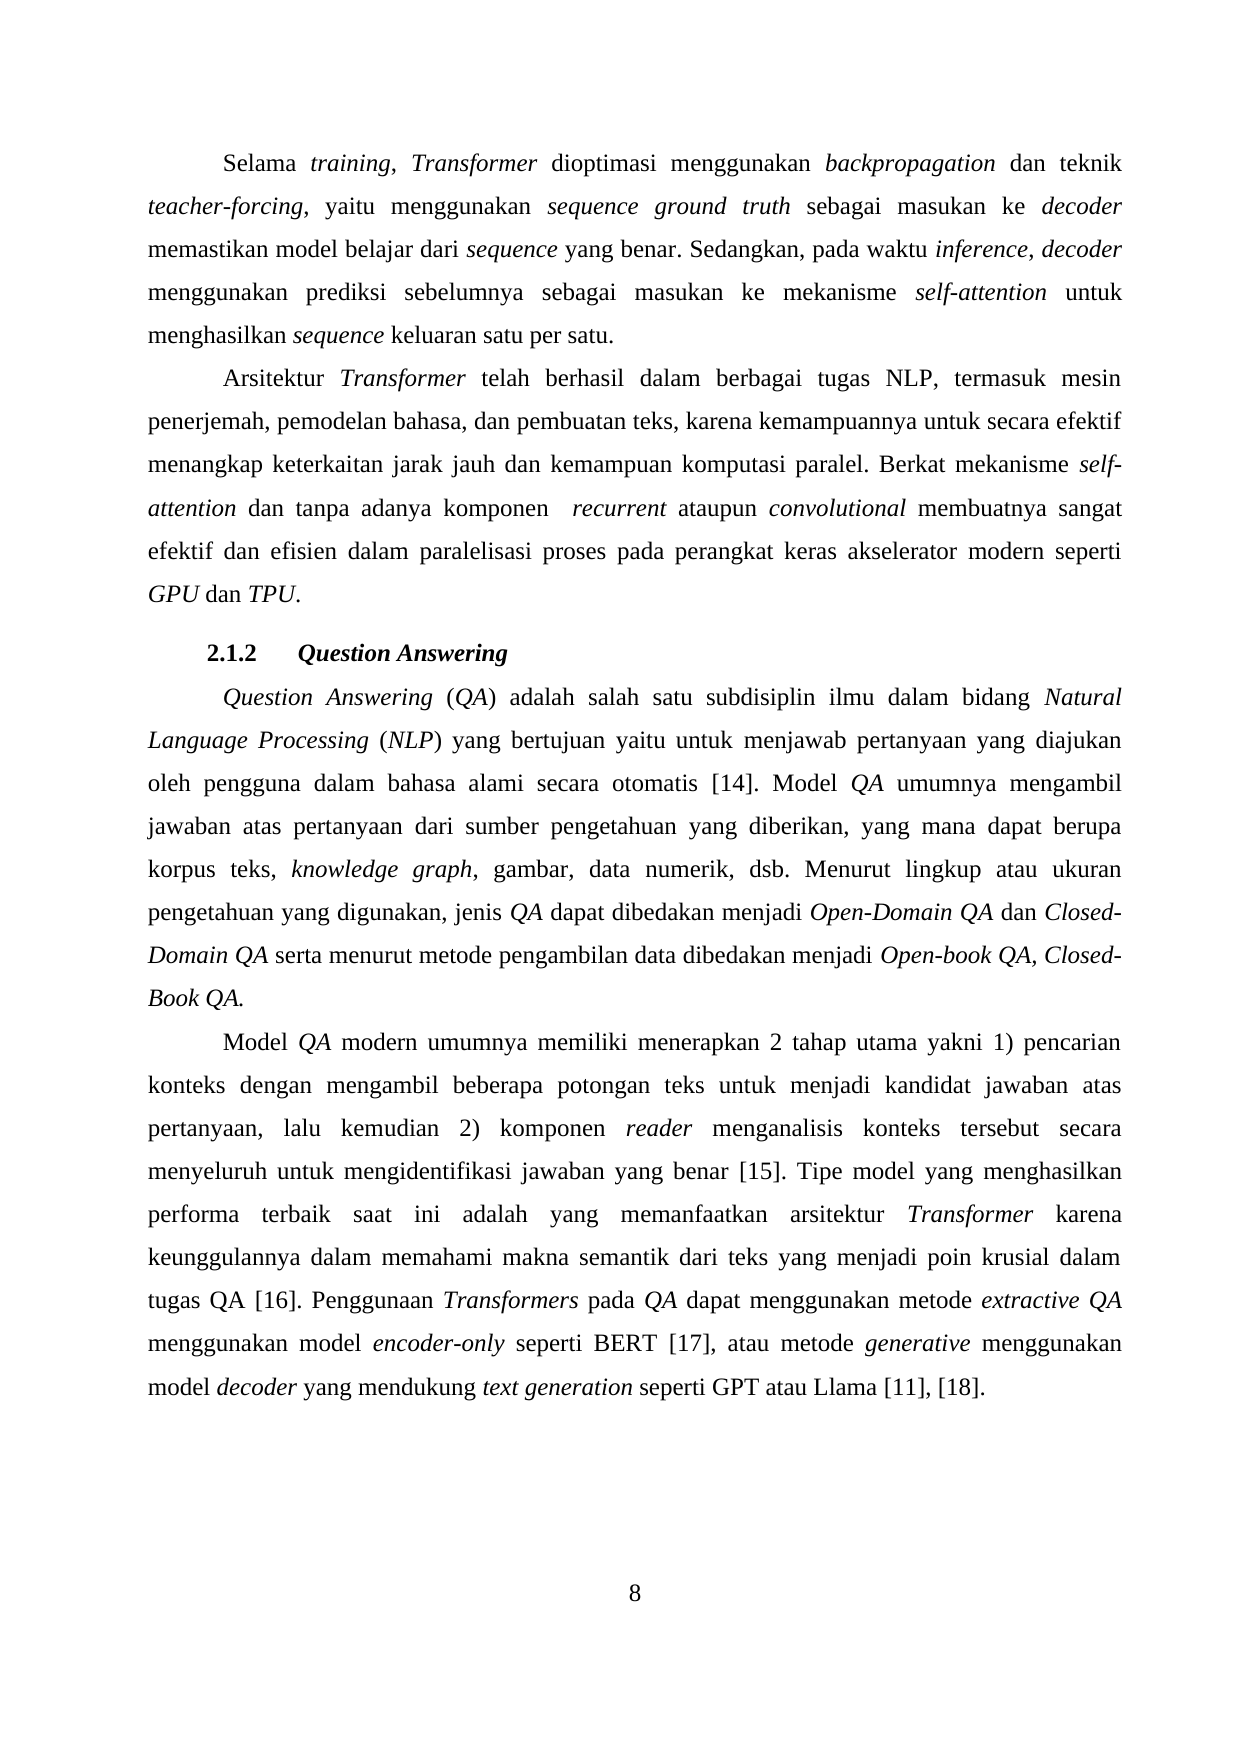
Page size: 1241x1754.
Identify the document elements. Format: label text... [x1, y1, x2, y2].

text Question Answering (QA) adalah salah satu subdisiplin ilmu dalam bidang Natural Language Processing (NLP) yang bertujuan yaitu untuk menjawab pertanyaan yang diajukan oleh pengguna dalam bahasa alami secara otomatis [14]. Model QA umumnya mengambil jawaban atas pertanyaan dari sumber pengetahuan yang diberikan, yang mana dapat berupa korpus teks, knowledge graph, gambar, data numerik, dsb. Menurut lingkup atau ukuran pengetahuan yang digunakan, jenis QA dapat dibedakan menjadi Open-Domain QA dan Closed-Domain QA serta menurut metode pengambilan data dibedakan menjadi Open-book QA, Closed-Book QA. [148, 682, 1122, 1012]
text Arsitektur Transformer telah berhasil dalam berbagai tugas NLP, termasuk mesin penerjemah, pemodelan bahasa, dan pembuatan teks, karena kemampuannya untuk secara efektif menangkap keterkaitan jarak jauh dan kemampuan komputasi paralel. Berkat mekanisme self-attention dan tanpa adanya komponen recurrent ataupun convolutional membuatnya sangat efektif dan efisien dalam paralelisasi proses pada perangkat keras akselerator modern seperti GPU dan TPU. [148, 363, 1122, 608]
subtitle Question Answering [207, 638, 1122, 667]
text Selama training, Transformer dioptimasi menggunakan backpropagation dan teknik teacher-forcing, yaitu menggunakan sequence ground truth sebagai masukan ke decoder memastikan model belajar dari sequence yang benar. Sedangkan, pada waktu inference, decoder menggunakan prediksi sebelumnya sebagai masukan ke mekanisme self-attention untuk menghasilkan sequence keluaran satu per satu. [148, 148, 1122, 349]
text Model QA modern umumnya memiliki menerapkan 2 tahap utama yakni 1) pencarian konteks dengan mengambil beberapa potongan teks untuk menjadi kandidat jawaban atas pertanyaan, lalu kemudian 2) komponen reader menganalisis konteks tersebut secara menyeluruh untuk mengidentifikasi jawaban yang benar [15]. Tipe model yang menghasilkan performa terbaik saat ini adalah yang memanfaatkan arsitektur Transformer karena keunggulannya dalam memahami makna semantik dari teks yang menjadi poin krusial dalam tugas QA [16]. Penggunaan Transformers pada QA dapat menggunakan metode extractive QA menggunakan model encoder-only seperti BERT [17], atau metode generative menggunakan model decoder yang mendukung text generation seperti GPT atau Llama [11], [18]. [148, 1027, 1122, 1400]
